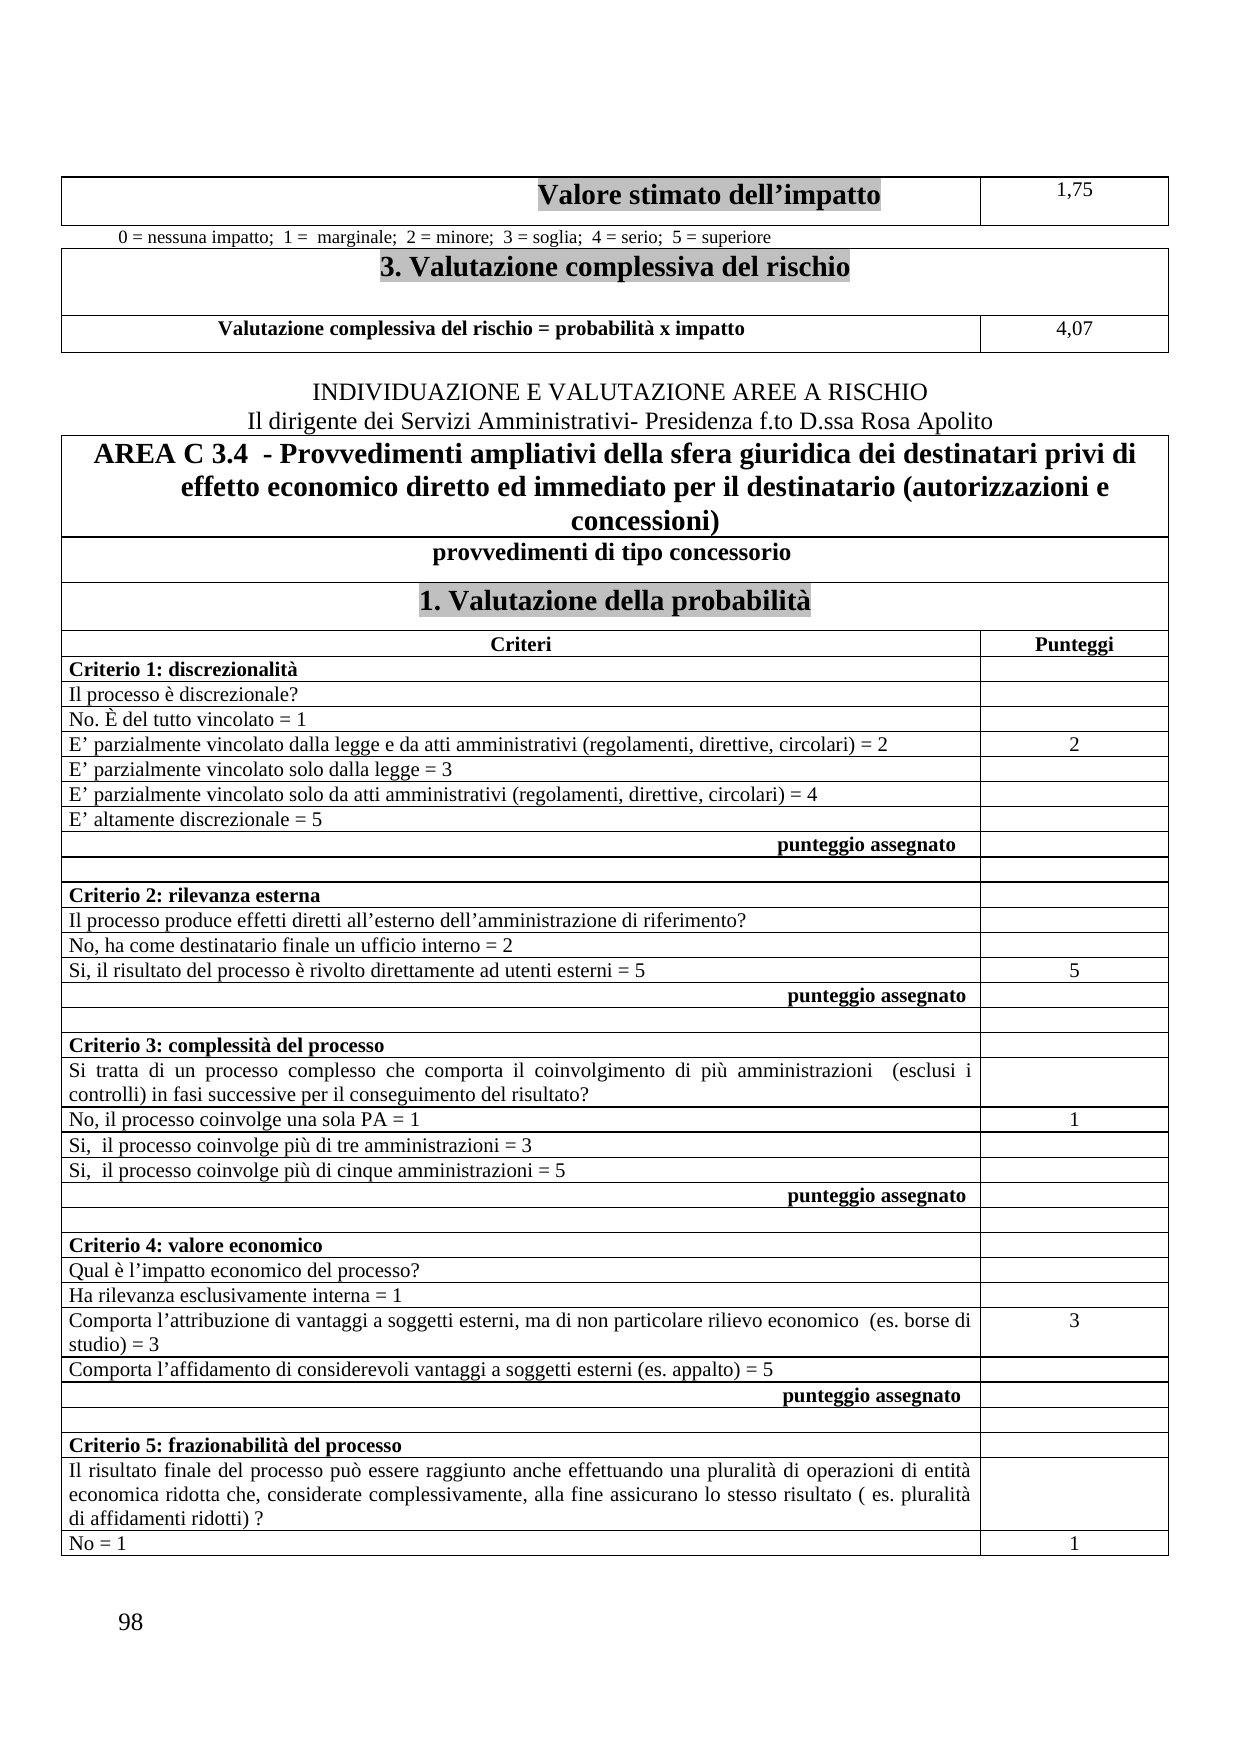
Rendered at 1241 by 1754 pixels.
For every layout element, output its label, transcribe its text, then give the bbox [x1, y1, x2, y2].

table_cell [62, 858, 980, 881]
table_cell Criterio 5: frazionabilità del processo [62, 1433, 980, 1457]
table_cell [62, 1008, 980, 1032]
table_cell 1,75 [981, 178, 1168, 225]
table_cell [981, 1258, 1168, 1282]
table_header 3. Valutazione complessiva del rischio [62, 249, 1168, 315]
table_cell No = 1 [62, 1531, 980, 1555]
text 0 = nessuna impatto; 1 = marginale; 2 = minore; 3 = soglia; 4 = serio; 5 = superiore [118, 226, 1122, 248]
table_cell [981, 908, 1168, 932]
table_cell Il processo produce effetti diretti all’esterno dell’amministrazione di riferimento? [62, 908, 980, 932]
table_cell Criterio 3: complessità del processo [62, 1033, 980, 1057]
table_cell Il risultato finale del processo può essere raggiunto anche effettuando una pluralità di operazioni di entità economica ridotta che, considerate complessivamente, alla fine assicurano lo stesso risultato ( es. pluralità di affidamenti ridotti) ? [62, 1458, 980, 1530]
table_cell [981, 1358, 1168, 1381]
table_cell E’ parzialmente vincolato solo da atti amministrativi (regolamenti, direttive, circolari) = 4 [62, 782, 980, 806]
table_cell [981, 807, 1168, 831]
table_cell [981, 1408, 1168, 1432]
table_cell [981, 1383, 1168, 1407]
table_cell [981, 933, 1168, 957]
table_cell Criterio 2: rilevanza esterna [62, 883, 980, 907]
table_cell Si, il processo coinvolge più di cinque amministrazioni = 5 [62, 1158, 980, 1182]
table_cell [981, 1008, 1168, 1032]
table_cell [981, 657, 1168, 681]
table_cell No, ha come destinatario finale un ufficio interno = 2 [62, 933, 980, 957]
table_cell Valutazione complessiva del rischio = probabilità x impatto [62, 316, 980, 352]
table_cell [981, 1133, 1168, 1157]
table_cell [981, 1433, 1168, 1457]
table_cell [981, 1158, 1168, 1182]
table_cell Si, il risultato del processo è rivolto direttamente ad utenti esterni = 5 [62, 958, 980, 982]
table_cell Comporta l’attribuzione di vantaggi a soggetti esterni, ma di non particolare rilievo economico (es. borse di studio) = 3 [62, 1308, 980, 1356]
table_cell 4,07 [981, 316, 1168, 352]
table_cell [981, 858, 1168, 881]
table_cell Valore stimato dell’impatto [62, 178, 980, 225]
table_cell [981, 1283, 1168, 1307]
table_cell [981, 1033, 1168, 1057]
table_cell 1 [981, 1108, 1168, 1131]
table_cell E’ parzialmente vincolato solo dalla legge = 3 [62, 757, 980, 781]
table_cell [981, 832, 1168, 856]
table_cell provvedimenti di tipo concessorio [62, 538, 1168, 582]
table_cell Qual è l’impatto economico del processo? [62, 1258, 980, 1282]
table_cell 2 [981, 732, 1168, 756]
table_cell Criterio 4: valore economico [62, 1233, 980, 1257]
table_cell punteggio assegnato [62, 1383, 980, 1407]
table_cell [981, 1183, 1168, 1207]
table_cell [981, 1208, 1168, 1232]
table_cell [981, 707, 1168, 731]
table_cell Punteggi [981, 631, 1168, 656]
table_cell Si, il processo coinvolge più di tre amministrazioni = 3 [62, 1133, 980, 1157]
table_cell No. È del tutto vincolato = 1 [62, 707, 980, 731]
table_cell 1. Valutazione della probabilità [62, 583, 1168, 630]
table_cell 3 [981, 1308, 1168, 1356]
table_cell punteggio assegnato [62, 983, 980, 1007]
table_cell [981, 1233, 1168, 1257]
table_cell E’ altamente discrezionale = 5 [62, 807, 980, 831]
table_cell Ha rilevanza esclusivamente interna = 1 [62, 1283, 980, 1307]
table_cell Il processo è discrezionale? [62, 682, 980, 706]
table_cell punteggio assegnato [62, 1183, 980, 1207]
table_cell punteggio assegnato [62, 832, 980, 856]
table_cell E’ parzialmente vincolato dalla legge e da atti amministrativi (regolamenti, direttive, circolari) = 2 [62, 732, 980, 756]
table_cell [981, 983, 1168, 1007]
table_cell Comporta l’affidamento di considerevoli vantaggi a soggetti esterni (es. appalto) = 5 [62, 1358, 980, 1381]
table_cell [62, 1408, 980, 1432]
table_cell Criterio 1: discrezionalità [62, 657, 980, 681]
table_header AREA C 3.4 - Provvedimenti ampliativi della sfera giuridica dei destinatari privi di effetto economico diretto ed immediato per il destinatario (autorizzazioni e concessioni) [62, 436, 1168, 536]
table_cell No, il processo coinvolge una sola PA = 1 [62, 1108, 980, 1131]
table_cell [981, 883, 1168, 907]
table_cell [62, 1208, 980, 1232]
table_cell 5 [981, 958, 1168, 982]
table_cell [981, 1458, 1168, 1530]
table_cell [981, 1058, 1168, 1106]
text Il dirigente dei Servizi Amministrativi- Presidenza f.to D.ssa Rosa Apolito [118, 406, 1122, 435]
table_cell [981, 682, 1168, 706]
table_cell [981, 757, 1168, 781]
table_cell [981, 782, 1168, 806]
table_cell Si tratta di un processo complesso che comporta il coinvolgimento di più amministrazioni (esclusi i controlli) in fasi successive per il conseguimento del risultato? [62, 1058, 980, 1106]
subtitle INDIVIDUAZIONE E VALUTAZIONE AREE A RISCHIO [118, 377, 1122, 406]
table_cell 1 [981, 1531, 1168, 1555]
table_cell Criteri [62, 631, 980, 656]
